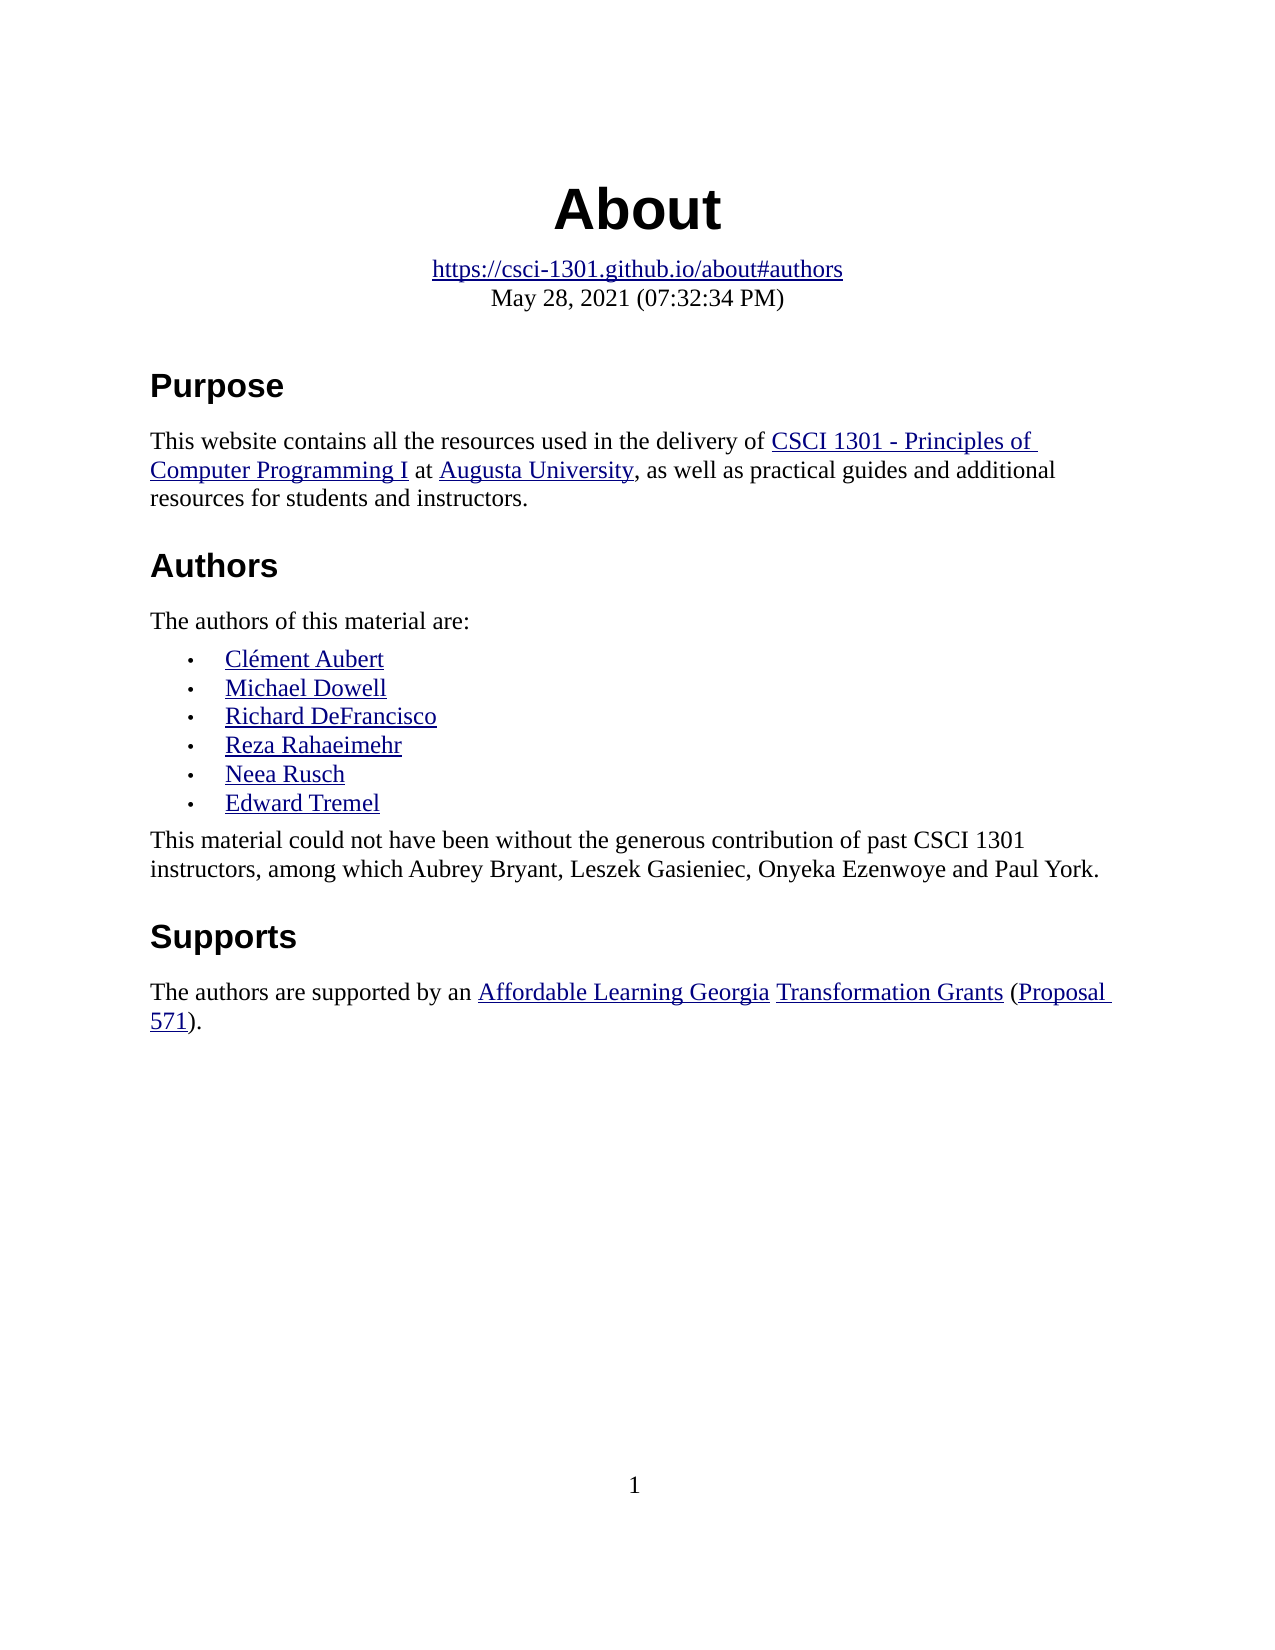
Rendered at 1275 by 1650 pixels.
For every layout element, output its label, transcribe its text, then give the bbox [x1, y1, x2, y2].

list Reza Rahaeimehr [187, 730, 1125, 759]
list Clément Aubert [187, 644, 1125, 673]
text https://csci-1301.github.io/about#authors [150, 254, 1125, 283]
subtitle Purpose [150, 366, 1125, 404]
list Edward Tremel [187, 788, 1125, 816]
text This material could not have been without the generous contribution of past CSCI 1301 instructors, among which Aubrey Bryant, Leszek Gasieniec, Onyeka Ezenwoye and Paul York. [150, 825, 1125, 883]
text The authors are supported by an Affordable Learning Georgia Transformation Grants (Proposal 571). [150, 977, 1125, 1034]
text May 28, 2021 (07:32:34 PM) [150, 283, 1125, 312]
text The authors of this material are: [150, 606, 1125, 635]
subtitle Authors [150, 546, 1125, 585]
title About [150, 175, 1125, 242]
list Michael Dowell [187, 673, 1125, 701]
list Richard DeFrancisco [187, 701, 1125, 730]
subtitle Supports [150, 917, 1125, 956]
text This website contains all the resources used in the delivery of CSCI 1301 - Principles of Computer Programming I at Augusta University, as well as practical guides and additional resources for students and instructors. [150, 426, 1125, 512]
list Neea Rusch [187, 759, 1125, 788]
